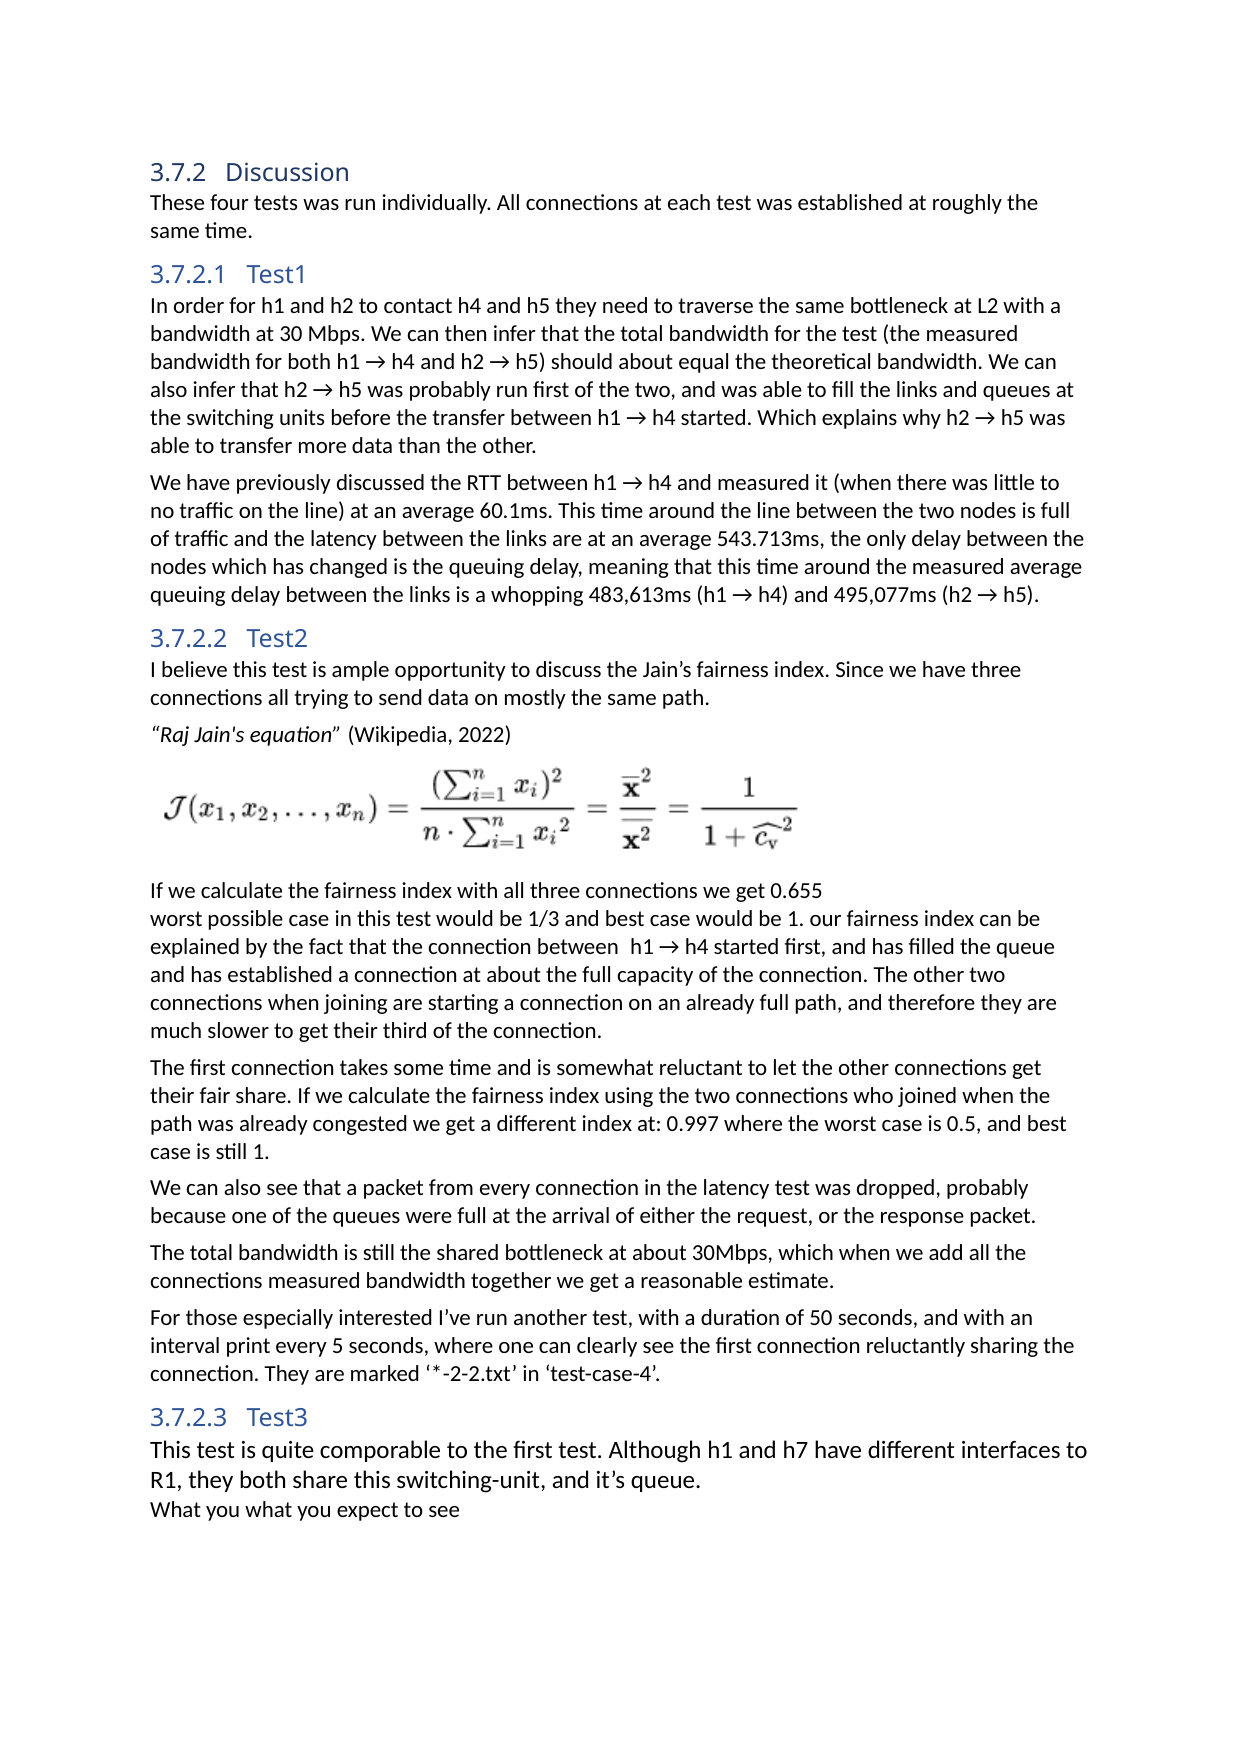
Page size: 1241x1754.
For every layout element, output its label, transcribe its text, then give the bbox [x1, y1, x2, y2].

text This test is quite comporable to the first test. Although h1 and h7 have different interfaces to R1, they both share this switching-unit, and it’s queue. [150, 1434, 1090, 1495]
subtitle Discussion [150, 154, 1090, 188]
text What you what you expect to see [150, 1495, 1090, 1523]
subtitle Test2 [150, 621, 1090, 655]
text In order for h1 and h2 to contact h4 and h5 they need to traverse the same bottleneck at L2 with a bandwidth at 30 Mbps. We can then infer that the total bandwidth for the test (the measured bandwidth for both h1 → h4 and h2 → h5) should about equal the theoretical bandwidth. We can also infer that h2 → h5 was probably run first of the two, and was able to fill the links and queues at the switching units before the transfer between h1 → h4 started. Which explains why h2 → h5 was able to transfer more data than the other. [150, 291, 1090, 459]
text “Raj Jain's equation” (Wikipedia, 2022) [150, 720, 1090, 748]
text For those especially interested I’ve run another test, with a duration of 50 seconds, and with an interval print every 5 seconds, where one can clearly see the first connection reluctantly sharing the connection. They are marked ‘*-2-2.txt’ in ‘test-case-4’. [150, 1303, 1090, 1387]
picture [163, 764, 801, 852]
subtitle Test3 [150, 1400, 1090, 1434]
text We can also see that a packet from every connection in the latency test was dropped, probably because one of the queues were full at the arrival of either the request, or the response packet. [150, 1173, 1090, 1229]
text We have previously discussed the RTT between h1 → h4 and measured it (when there was little to no traffic on the line) at an average 60.1ms. This time around the line between the two nodes is full of traffic and the latency between the links are at an average 543.713ms, the only delay between the nodes which has changed is the queuing delay, meaning that this time around the measured average queuing delay between the links is a whopping 483,613ms (h1 → h4) and 495,077ms (h2 → h5). [150, 468, 1090, 608]
text These four tests was run individually. All connections at each test was established at roughly the same time. [150, 188, 1090, 244]
subtitle Test1 [150, 257, 1090, 291]
text If we calculate the fairness index with all three connections we get 0.655 worst possible case in this test would be 1/3 and best case would be 1. our fairness index can be explained by the fact that the connection between h1 → h4 started first, and has filled the queue and has established a connection at about the full capacity of the connection. The other two connections when joining are starting a connection on an already full path, and therefore they are much slower to get their third of the connection. [150, 876, 1090, 1044]
text The first connection takes some time and is somewhat reluctant to let the other connections get their fair share. If we calculate the fairness index using the two connections who joined when the path was already congested we get a different index at: 0.997 where the worst case is 0.5, and best case is still 1. [150, 1053, 1090, 1165]
text The total bandwidth is still the shared bottleneck at about 30Mbps, which when we add all the connections measured bandwidth together we get a reasonable estimate. [150, 1238, 1090, 1294]
text I believe this test is ample opportunity to discuss the Jain’s fairness index. Since we have three connections all trying to send data on mostly the same path. [150, 655, 1090, 711]
